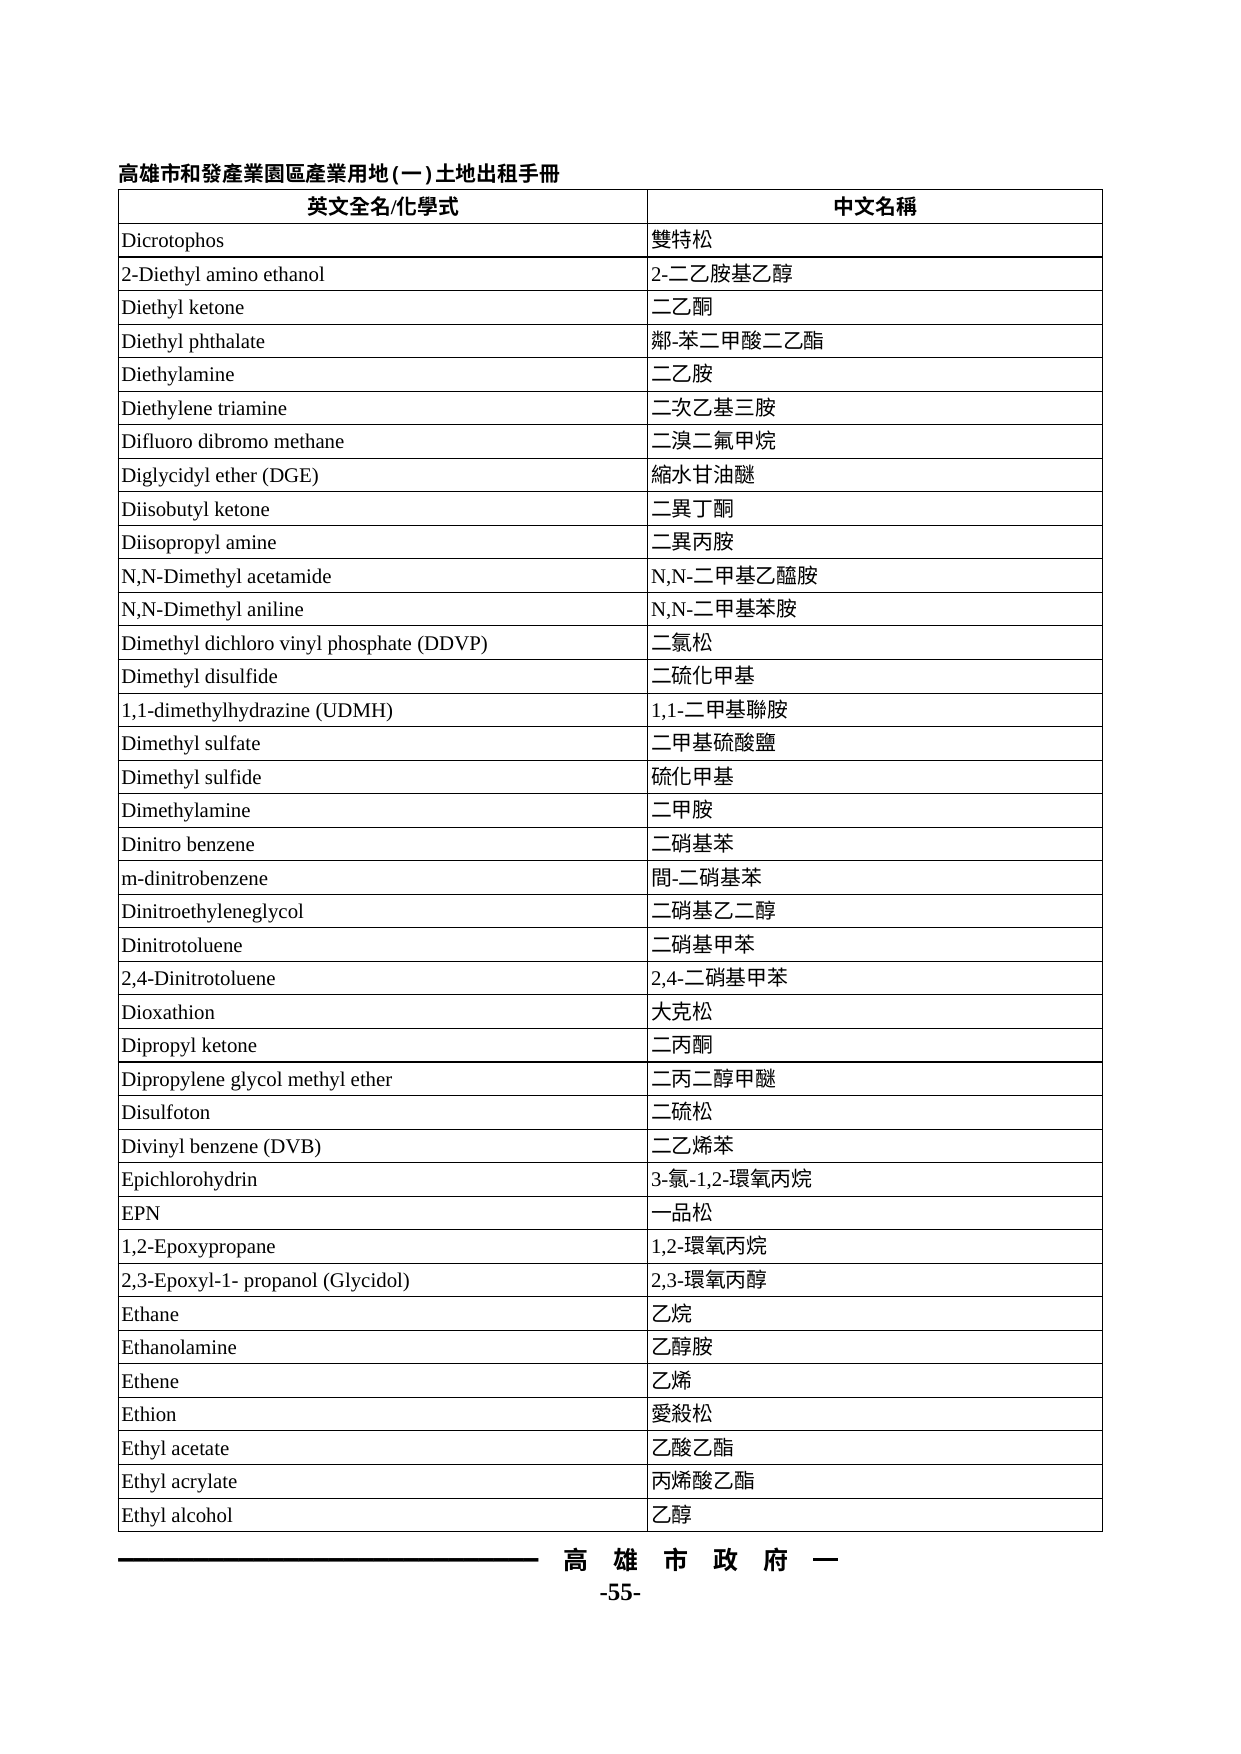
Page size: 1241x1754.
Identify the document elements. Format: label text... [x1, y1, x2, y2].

table_cell Disulfoton [119, 1096, 647, 1128]
table_cell 乙醇 [648, 1499, 1102, 1531]
table_cell 縮水甘油醚 [648, 459, 1102, 491]
table_cell Diethyl phthalate [119, 325, 647, 357]
table_cell 二乙烯苯 [648, 1130, 1102, 1162]
table_cell 二甲基硫酸鹽 [648, 727, 1102, 759]
table_cell Dimethyl dichloro vinyl phosphate (DDVP) [119, 626, 647, 659]
table_cell 二硝基苯 [648, 828, 1102, 860]
table_cell Dimethyl disulfide [119, 660, 647, 692]
table_header 中文名稱 [648, 190, 1102, 223]
table_cell 2,4-二硝基甲苯 [648, 962, 1102, 994]
table_cell 1,2-Epoxypropane [119, 1230, 647, 1263]
table_cell 一品松 [648, 1197, 1102, 1229]
table_cell 二異丙胺 [648, 526, 1102, 558]
table_cell Dinitroethyleneglycol [119, 895, 647, 927]
table_cell 愛殺松 [648, 1398, 1102, 1430]
table_cell Ethyl alcohol [119, 1499, 647, 1531]
table_cell 1,1-二甲基聯胺 [648, 694, 1102, 726]
table_cell Ethene [119, 1364, 647, 1397]
table_cell Epichlorohydrin [119, 1163, 647, 1196]
table_cell 2,4-Dinitrotoluene [119, 962, 647, 994]
table_cell 二硫化甲基 [648, 660, 1102, 692]
table_cell Dicrotophos [119, 224, 647, 256]
table_cell 鄰-苯二甲酸二乙酯 [648, 325, 1102, 357]
table_cell 二異丁酮 [648, 492, 1102, 525]
table_cell Dimethyl sulfate [119, 727, 647, 759]
table_cell Dinitro benzene [119, 828, 647, 860]
table_cell 二甲胺 [648, 794, 1102, 827]
table_cell N,N-二甲基苯胺 [648, 593, 1102, 625]
table_cell 大克松 [648, 995, 1102, 1028]
table_cell Divinyl benzene (DVB) [119, 1130, 647, 1162]
table_cell Ethyl acrylate [119, 1465, 647, 1497]
table_cell m-dinitrobenzene [119, 861, 647, 894]
table_cell N,N-Dimethyl aniline [119, 593, 647, 625]
table_cell 間-二硝基苯 [648, 861, 1102, 894]
table_cell Ethanolamine [119, 1331, 647, 1363]
table_cell 丙烯酸乙酯 [648, 1465, 1102, 1497]
table_cell 1,2-環氧丙烷 [648, 1230, 1102, 1263]
table_cell N,N-二甲基乙醯胺 [648, 559, 1102, 592]
table_cell 二次乙基三胺 [648, 392, 1102, 424]
table_cell Diisopropyl amine [119, 526, 647, 558]
table_header 英文全名/化學式 [119, 190, 647, 223]
table_cell 2-二乙胺基乙醇 [648, 258, 1102, 290]
table_cell Ethane [119, 1297, 647, 1330]
table_cell Diisobutyl ketone [119, 492, 647, 525]
table_cell Dipropylene glycol methyl ether [119, 1063, 647, 1095]
table_cell 二丙二醇甲醚 [648, 1063, 1102, 1095]
table_cell Diethylene triamine [119, 392, 647, 424]
table_cell 二硝基甲苯 [648, 928, 1102, 961]
table_cell Dinitrotoluene [119, 928, 647, 961]
table_cell Dimethylamine [119, 794, 647, 827]
table_cell 二乙胺 [648, 358, 1102, 391]
table_cell 乙醇胺 [648, 1331, 1102, 1363]
table_cell Dipropyl ketone [119, 1029, 647, 1061]
table_cell 硫化甲基 [648, 761, 1102, 793]
table_cell 乙烯 [648, 1364, 1102, 1397]
table_cell Difluoro dibromo methane [119, 425, 647, 458]
table_cell Dioxathion [119, 995, 647, 1028]
table_cell 乙酸乙酯 [648, 1431, 1102, 1464]
table_cell 二硫松 [648, 1096, 1102, 1128]
table_cell 二乙酮 [648, 291, 1102, 323]
table_cell N,N-Dimethyl acetamide [119, 559, 647, 592]
table_cell 1,1-dimethylhydrazine (UDMH) [119, 694, 647, 726]
table_cell Diethyl ketone [119, 291, 647, 323]
table_cell 3-氯-1,2-環氧丙烷 [648, 1163, 1102, 1196]
table_cell EPN [119, 1197, 647, 1229]
table_cell 二硝基乙二醇 [648, 895, 1102, 927]
table_cell 二氯松 [648, 626, 1102, 659]
table_cell 2,3-環氧丙醇 [648, 1264, 1102, 1296]
table_cell 二丙酮 [648, 1029, 1102, 1061]
table_cell Diethylamine [119, 358, 647, 391]
table_cell 2-Diethyl amino ethanol [119, 258, 647, 290]
table_cell 乙烷 [648, 1297, 1102, 1330]
table_cell 二溴二氟甲烷 [648, 425, 1102, 458]
table_cell Ethion [119, 1398, 647, 1430]
table_cell Ethyl acetate [119, 1431, 647, 1464]
table_cell Dimethyl sulfide [119, 761, 647, 793]
table_cell Diglycidyl ether (DGE) [119, 459, 647, 491]
table_cell 雙特松 [648, 224, 1102, 256]
table_cell 2,3-Epoxyl-1- propanol (Glycidol) [119, 1264, 647, 1296]
